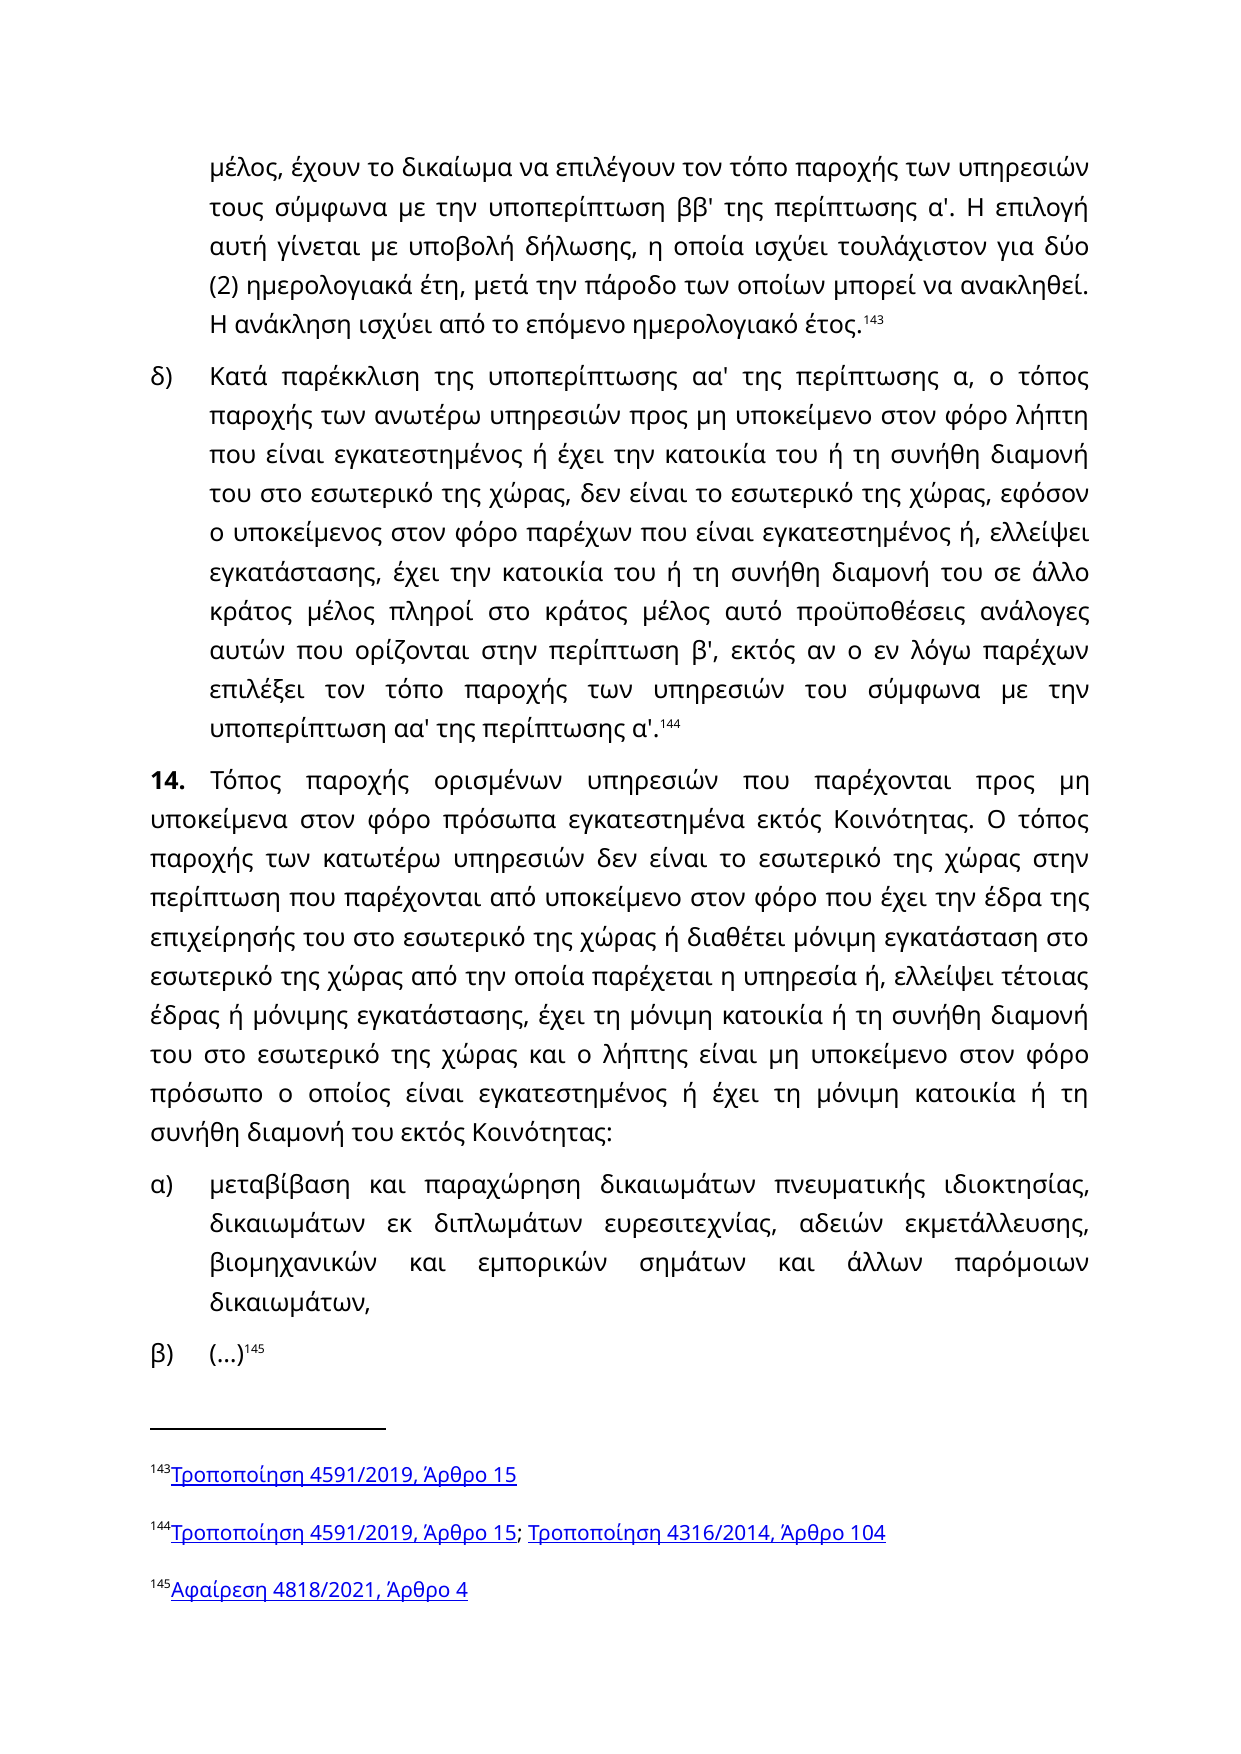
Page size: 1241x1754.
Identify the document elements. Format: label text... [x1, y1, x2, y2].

text Αφαίρεση 4818/2021, Άρθρο 4 [150, 1576, 1090, 1604]
list μέλος, έχουν το δικαίωμα να επιλέγουν τον τόπο παροχής των υπηρεσιών τους σύμφωνα με την υποπερίπτωση ββ' της περίπτωσης α'. Η επιλογή αυτή γίνεται με υποβολή δήλωσης, η οποία ισχύει τουλάχιστον για δύο (2) ημερολογιακά έτη, μετά την πάροδο των οποίων μπορεί να ανακληθεί. Η ανάκληση ισχύει από το επόμενο ημερολογιακό έτος. [150, 150, 1090, 341]
text 14. Τόπος παροχής ορισμένων υπηρεσιών που πα­ρέχονται προς μη υποκείμενα στον φόρο πρόσωπα εγκατεστημένα εκτός Κοινότητας. Ο τόπος παροχής των κατωτέρω υπηρεσιών δεν είναι το εσωτερικό της χώρας στην περίπτωση που παρέχο­νται από υποκείμενο στον φόρο που έχει την έδρα της επιχείρησής του στο εσωτερικό της χώρας ή διαθέτει μόνιμη εγκατάσταση στο εσωτερικό της χώρας από την οποία παρέχεται η υπηρεσία ή, ελλείψει τέτοιας έδρας ή μόνιμης εγκατάστασης, έχει τη μόνιμη κατοικία ή τη συνήθη διαμονή του στο εσωτερικό της χώρας και ο λήπτης είναι μη υποκείμενο στον φόρο πρόσωπο ο οποίος είναι εγκατεστημένος ή έχει τη μόνιμη κατοικία ή τη συνήθη διαμονή του εκτός Κοινότητας: [150, 762, 1090, 1149]
list β) (…) [150, 1336, 1090, 1370]
text Τροποποίηση 4591/2019, Άρθρο 15; Τροποποίηση 4316/2014, Άρθρο 104 [150, 1518, 1090, 1546]
list δ) Κατά παρέκκλιση της υποπερίπτωσης αα' της περίπτωσης α, ο τόπος παροχής των ανωτέρω υπηρεσιών προς μη υποκείμενο στον φόρο λήπτη που είναι εγκατεστημένος ή έχει την κατοικία του ή τη συνήθη διαμονή του στο εσωτερικό της χώρας, δεν είναι το εσωτερικό της χώρας, εφόσον ο υποκείμενος στον φόρο παρέχων που είναι εγκατεστημένος ή, ελλείψει εγκατάστασης, έχει την κατοικία του ή τη συνήθη διαμονή του σε άλλο κράτος μέλος πληροί στο κράτος μέλος αυτό προϋποθέσεις ανάλογες αυτών που ορίζονται στην περίπτωση β', εκτός αν ο εν λόγω παρέχων επιλέξει τον τόπο παροχής των υπηρεσιών του σύμφωνα με την υποπερίπτωση αα' της περίπτωσης α'. [150, 358, 1090, 745]
text Τροποποίηση 4591/2019, Άρθρο 15 [150, 1460, 1090, 1489]
list α) μεταβίβαση και παραχώρηση δικαιωμάτων πνευμα­τικής ιδιοκτησίας, δικαιωμάτων εκ διπλωμάτων ευρεσιτε­χνίας, αδειών εκμετάλλευσης, βιομηχανικών και εμπορικών σημάτων και άλλων παρόμοιων δικαιωμάτων, [150, 1167, 1090, 1318]
